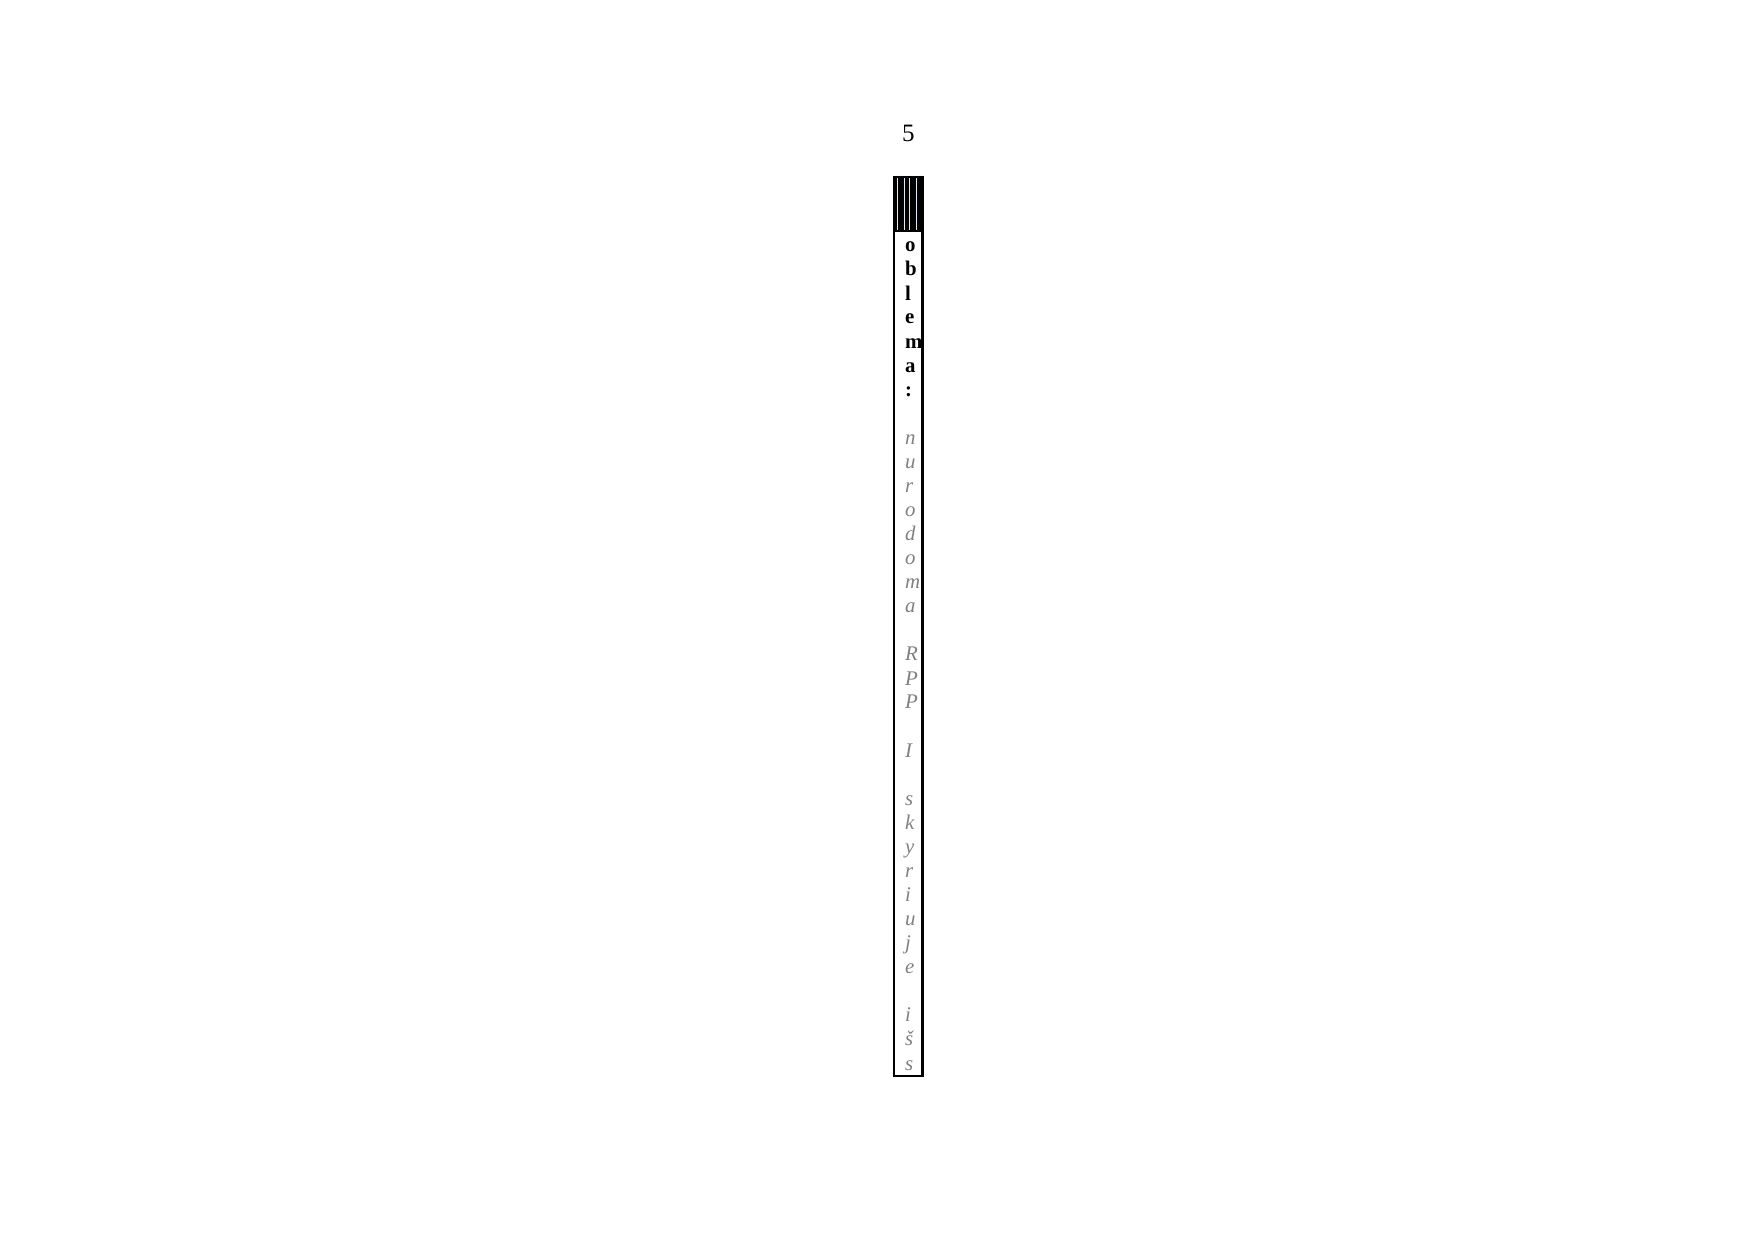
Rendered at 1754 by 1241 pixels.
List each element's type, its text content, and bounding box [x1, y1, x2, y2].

table_cell oblema: nurodoma RPP I skyriuje išs [895, 232, 921, 1074]
